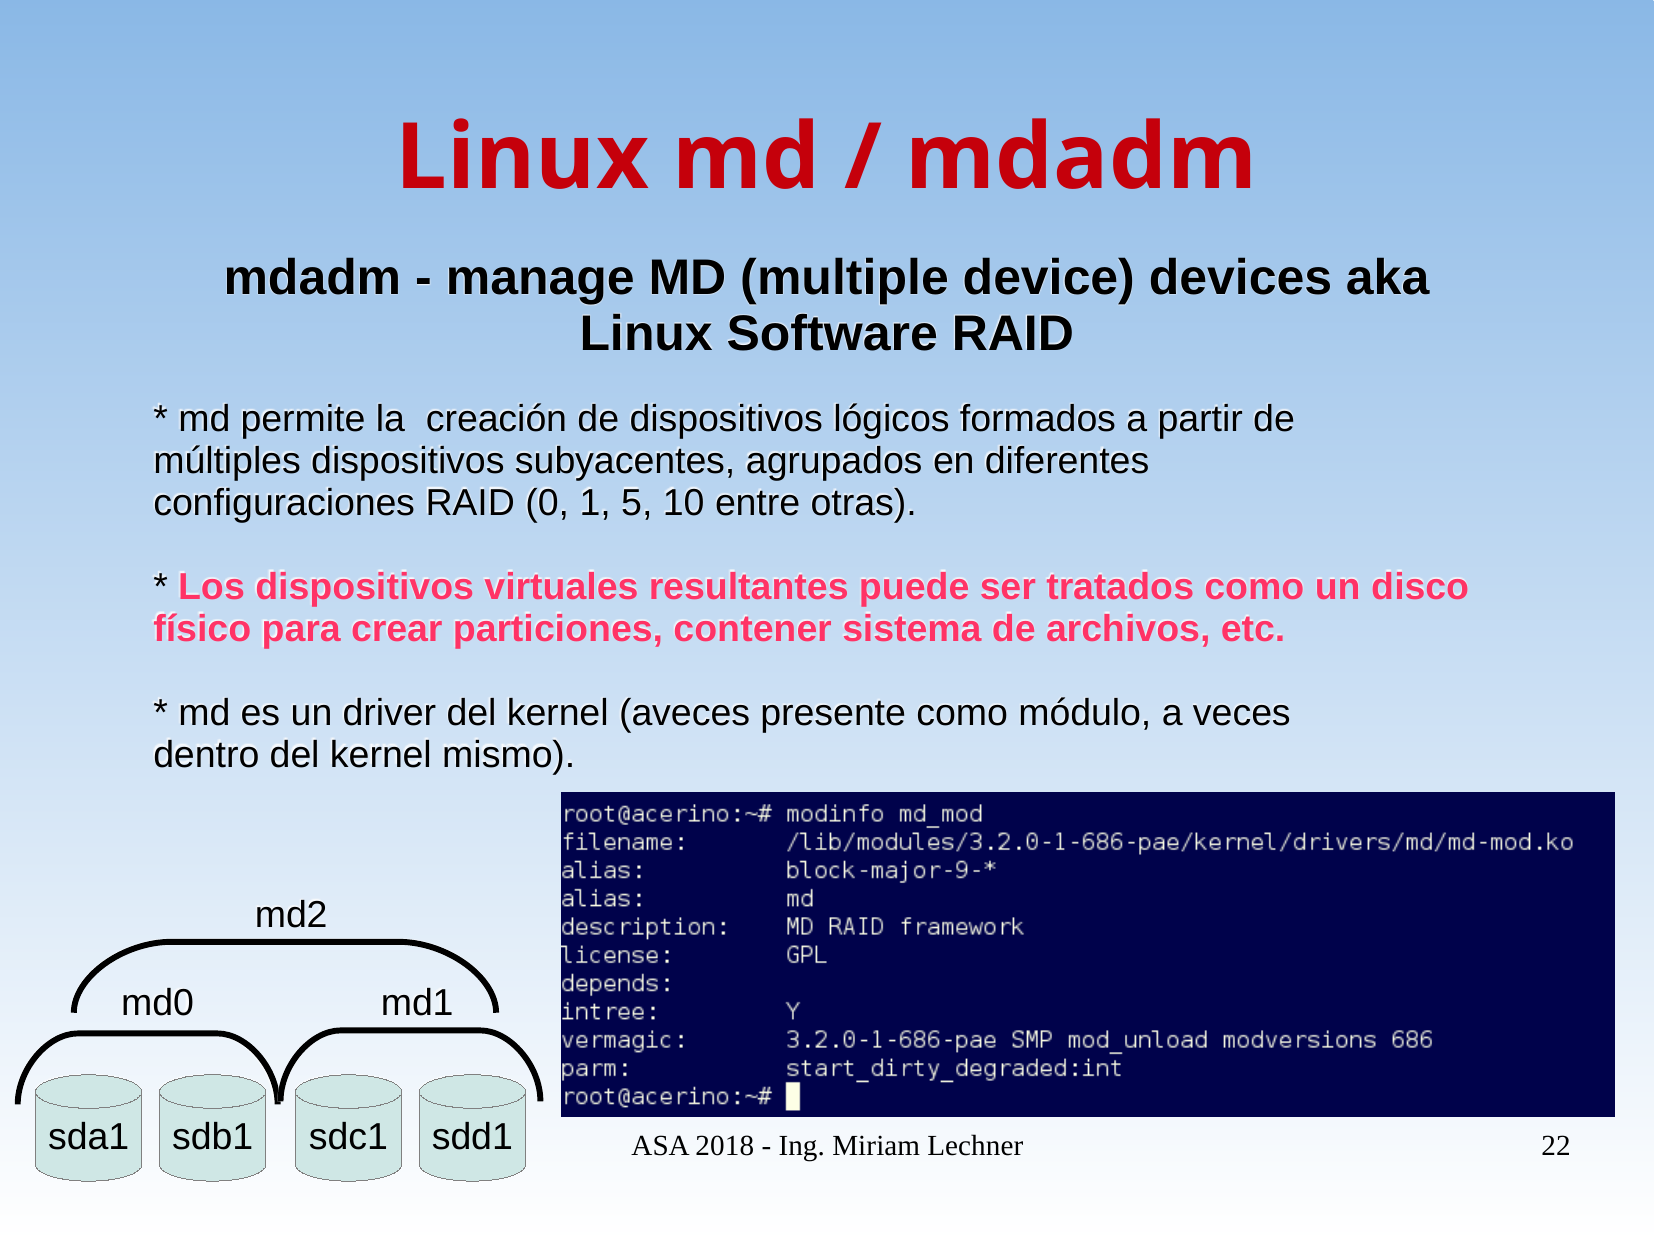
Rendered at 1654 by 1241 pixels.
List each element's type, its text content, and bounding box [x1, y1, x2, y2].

text_box * md permite la creación de dispositivos lógicos formados a partir de múltiples dispositivos subyacentes, agrupados en diferentes configuraciones RAID (0, 1, 5, 10 entre otras). * Los dispositivos virtuales resultantes puede ser tratados como un disco físico para crear particiones, contener sistema de archivos, etc. * md es un driver del kernel (aveces presente como módulo, a veces dentro del kernel mismo). [138, 389, 1496, 825]
text_box sdd1 [419, 1074, 526, 1182]
text_box sdc1 [295, 1074, 402, 1182]
text_box md2 [240, 885, 343, 943]
text_box sda1 [35, 1074, 142, 1182]
text_box mdadm - manage MD (multiple device) devices aka Linux Software RAID [183, 242, 1471, 369]
picture [561, 792, 1615, 1117]
text_box sdb1 [159, 1074, 266, 1182]
text_box md0 [106, 974, 209, 1032]
text_box md1 [366, 974, 469, 1032]
title Linux md / mdadm [82, 49, 1571, 257]
